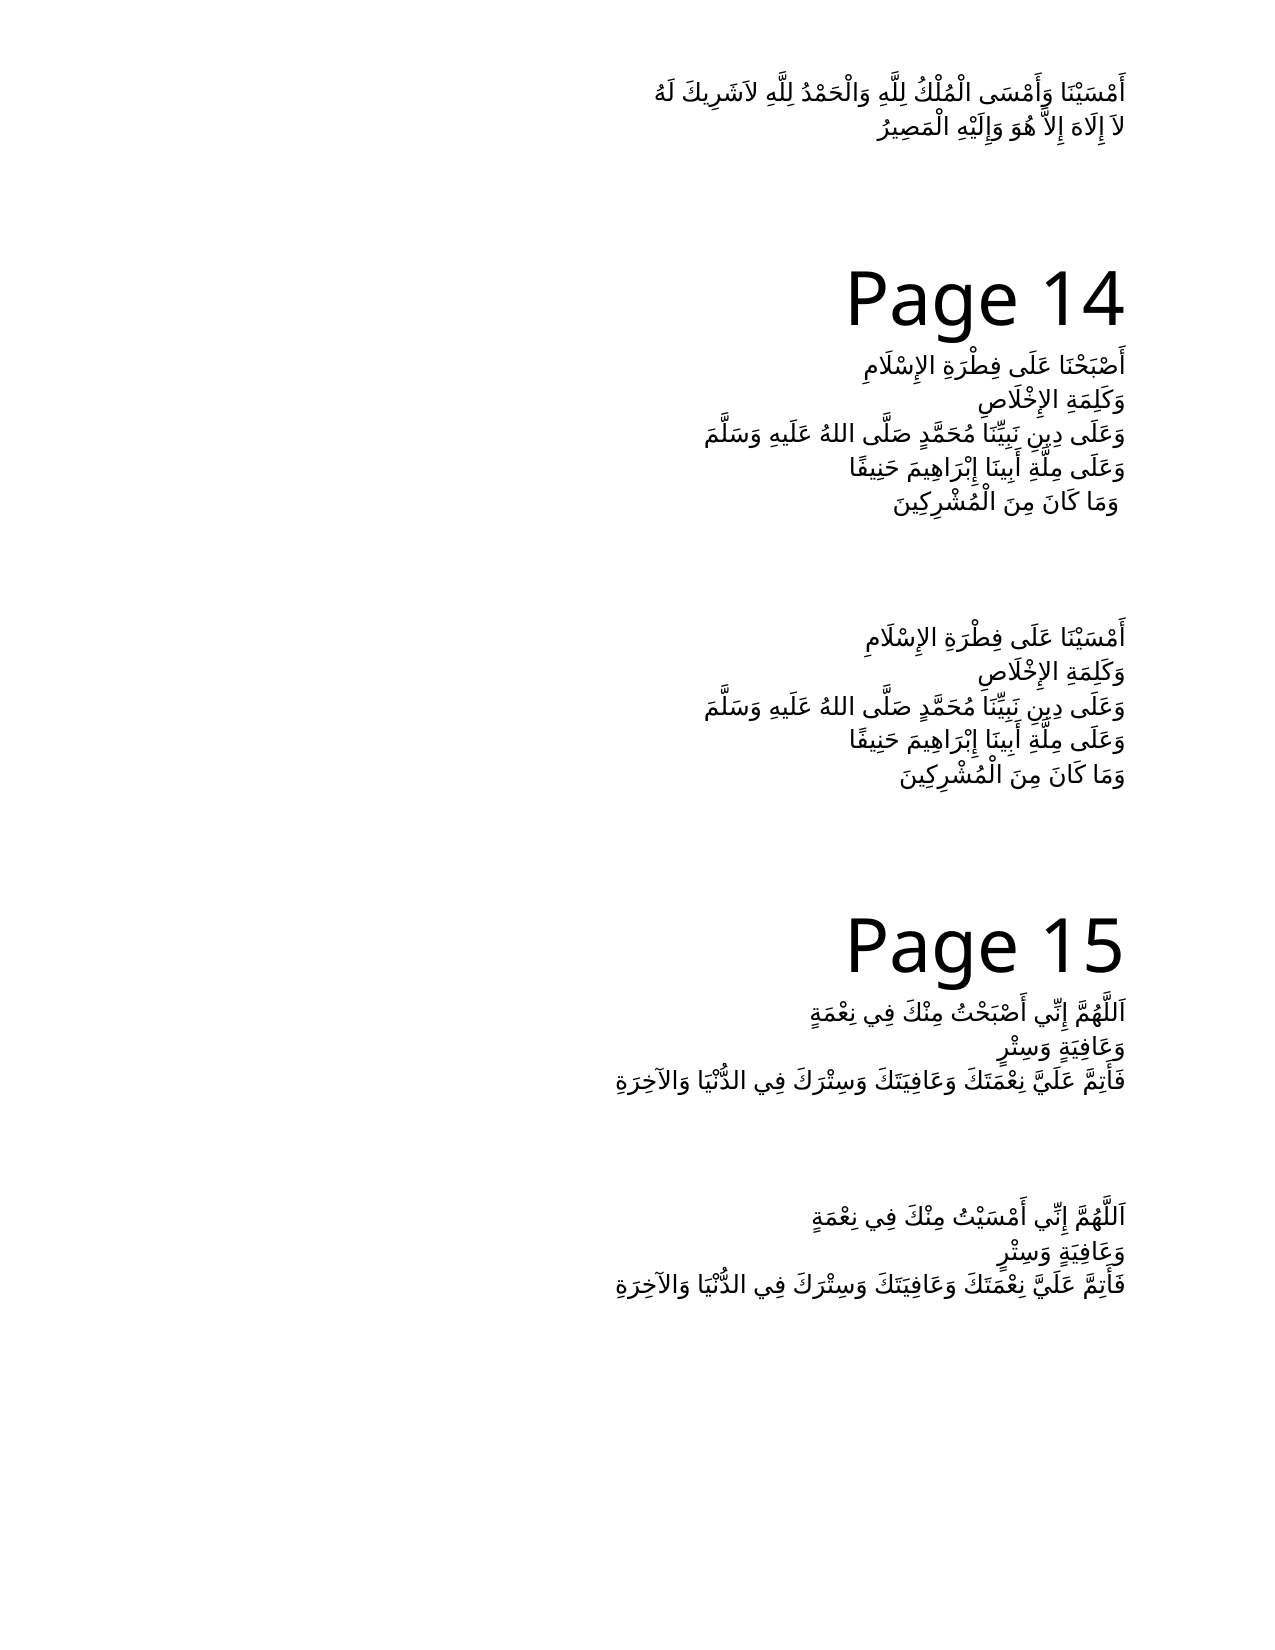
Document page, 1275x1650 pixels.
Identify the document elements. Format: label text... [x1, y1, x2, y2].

text وَعَافِيَةٍ وَسِتْرٍ [150, 1029, 1125, 1063]
text فَأَتِمَّ عَلَيَّ نِعْمَتَكَ وَعَافِيَتَكَ وَسِتْرَكَ فِي الدُّنْيَا وَالآخِرَةِ [150, 1063, 1125, 1097]
text Page 15 [150, 892, 1125, 995]
text أَمْسَيْنَا عَلَى فِطْرَةِ الإِسْلَامِ [150, 620, 1125, 654]
text وَعَلَى دِينِ نَبِيِّنَا مُحَمَّدٍ صَلَّى اللهُ عَلَيهِ وَسَلَّمَ [150, 416, 1125, 450]
text وَكَلِمَةِ الإِخْلَاصِ [150, 382, 1125, 416]
text وَمَا كَانَ مِنَ الْمُشْرِكِينَ [150, 484, 1125, 518]
text وَعَلَى مِلَّةِ أَبِينَا إِبْرَاهِيمَ حَنِيفًا [150, 450, 1125, 484]
text أَصْبَحْنَا عَلَى فِطْرَةِ الإِسْلَامِ [150, 347, 1125, 382]
text أَمْسَيْنَا وَأَمْسَى الْمُلْكُ لِلَّهِ وَالْحَمْدُ لِلَّهِ لاَشَرِيكَ لَهُ [150, 75, 1125, 109]
text وَعَلَى دِينِ نَبِيِّنَا مُحَمَّدٍ صَلَّى اللهُ عَلَيهِ وَسَلَّمَ [150, 688, 1125, 722]
text اَللَّهُمَّ إِنِّي أَصْبَحْتُ مِنْكَ فِي نِعْمَةٍ [150, 995, 1125, 1029]
text Page 14 [150, 245, 1125, 347]
text اَللَّهُمَّ إِنِّي أَمْسَيْتُ مِنْكَ فِي نِعْمَةٍ [150, 1199, 1125, 1233]
text وَمَا كَانَ مِنَ الْمُشْرِكِينَ [150, 756, 1125, 790]
text وَعَلَى مِلَّةِ أَبِينَا إِبْرَاهِيمَ حَنِيفًا [150, 722, 1125, 756]
text وَكَلِمَةِ الإِخْلَاصِ [150, 654, 1125, 688]
text لاَ إِلَاهَ إِلاَّ هُوَ وَإِلَيْهِ الْمَصِيرُ [150, 109, 1125, 143]
text فَأَتِمَّ عَلَيَّ نِعْمَتَكَ وَعَافِيَتَكَ وَسِتْرَكَ فِي الدُّنْيَا وَالآخِرَةِ [150, 1267, 1125, 1301]
text وَعَافِيَةٍ وَسِتْرٍ [150, 1233, 1125, 1267]
